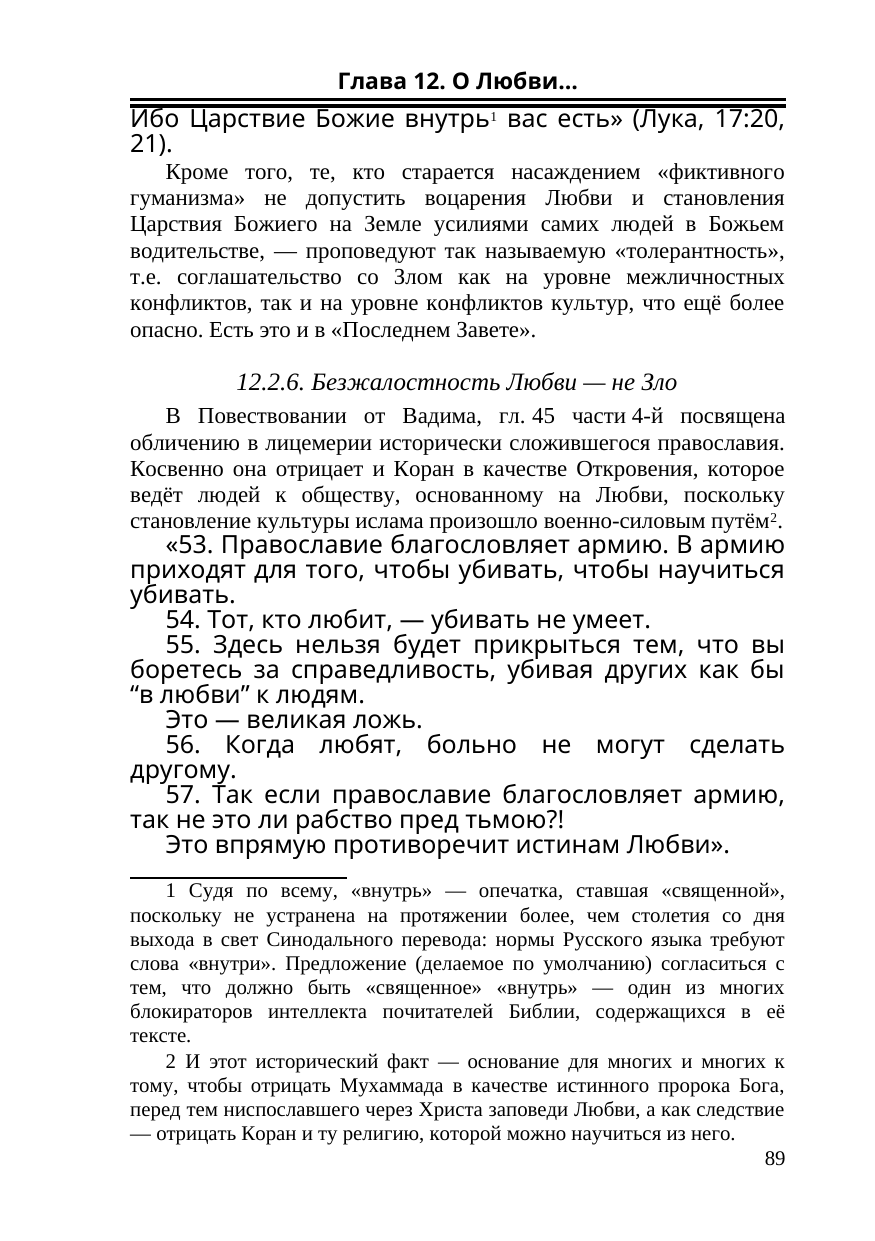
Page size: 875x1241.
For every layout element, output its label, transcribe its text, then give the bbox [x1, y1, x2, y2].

text В Повествовании от Вадима, гл. 45 части 4‑й посвящена обличению в лицемерии исторически сложившегося православия. Косвенно она отрицает и Коран в качестве Откровения, которое ведёт людей к обществу, основанному на Любви, поскольку становление культуры ислама произошло военно-силовым путём. [130, 402, 786, 534]
text Это — великая ложь. [130, 709, 786, 734]
text Ибо Царствие Божие внутрь вас есть» (Лука, 17:20, 21). [130, 108, 786, 158]
text Кроме того, те, кто старается насаждением «фиктивного гуманизма» не допустить воцарения Любви и становления Царствия Божиего на Земле усилиями самих людей в Божьем водительстве, — проповедуют так называемую «толерантность», т.е. соглашательство со Злом как на уровне межличностных конфликтов, так и на уровне конфликтов культур, что ещё более опасно. Есть это и в «Последнем Завете». [130, 158, 786, 342]
text 57. Так если православие благословляет армию, так не это ли рабство пред тьмою?! [130, 784, 786, 834]
text И этот исторический факт — основание для многих и многих к тому, чтобы отрицать Мухаммада в качестве истинного пророка Бога, перед тем ниспославшего через Христа заповеди Любви, а как следствие — отрицать Коран и ту религию, которой можно научиться из него. [130, 1047, 786, 1145]
text 54. Тот, кто любит, — убивать не умеет. [130, 609, 786, 634]
text Это впрямую противоречит истинам Любви». [130, 834, 786, 859]
text 55. Здесь нельзя будет прикрыться тем, что вы боретесь за справедливость, убивая других как бы “в любви” к людям. [130, 634, 786, 709]
subtitle 12.2.6. Безжалостность Любви — не Зло [130, 367, 786, 396]
text «53. Православие благословляет армию. В армию приходят для того, чтобы убивать, чтобы научиться убивать. [130, 534, 786, 609]
text 56. Когда любят, больно не могут сделать другому. [130, 734, 786, 784]
text Судя по всему, «внутрь» — опечатка, ставшая «священной», поскольку не устранена на протяжении более, чем столетия со дня выхода в свет Синодального перевода: нормы Русского языка требуют слова «внутри». Предложение (делаемое по умолчанию) согласиться с тем, что должно быть «священное» «внутрь» — один из многих блокираторов интеллекта почитателей Библии, содержащихся в её тексте. [130, 878, 786, 1047]
